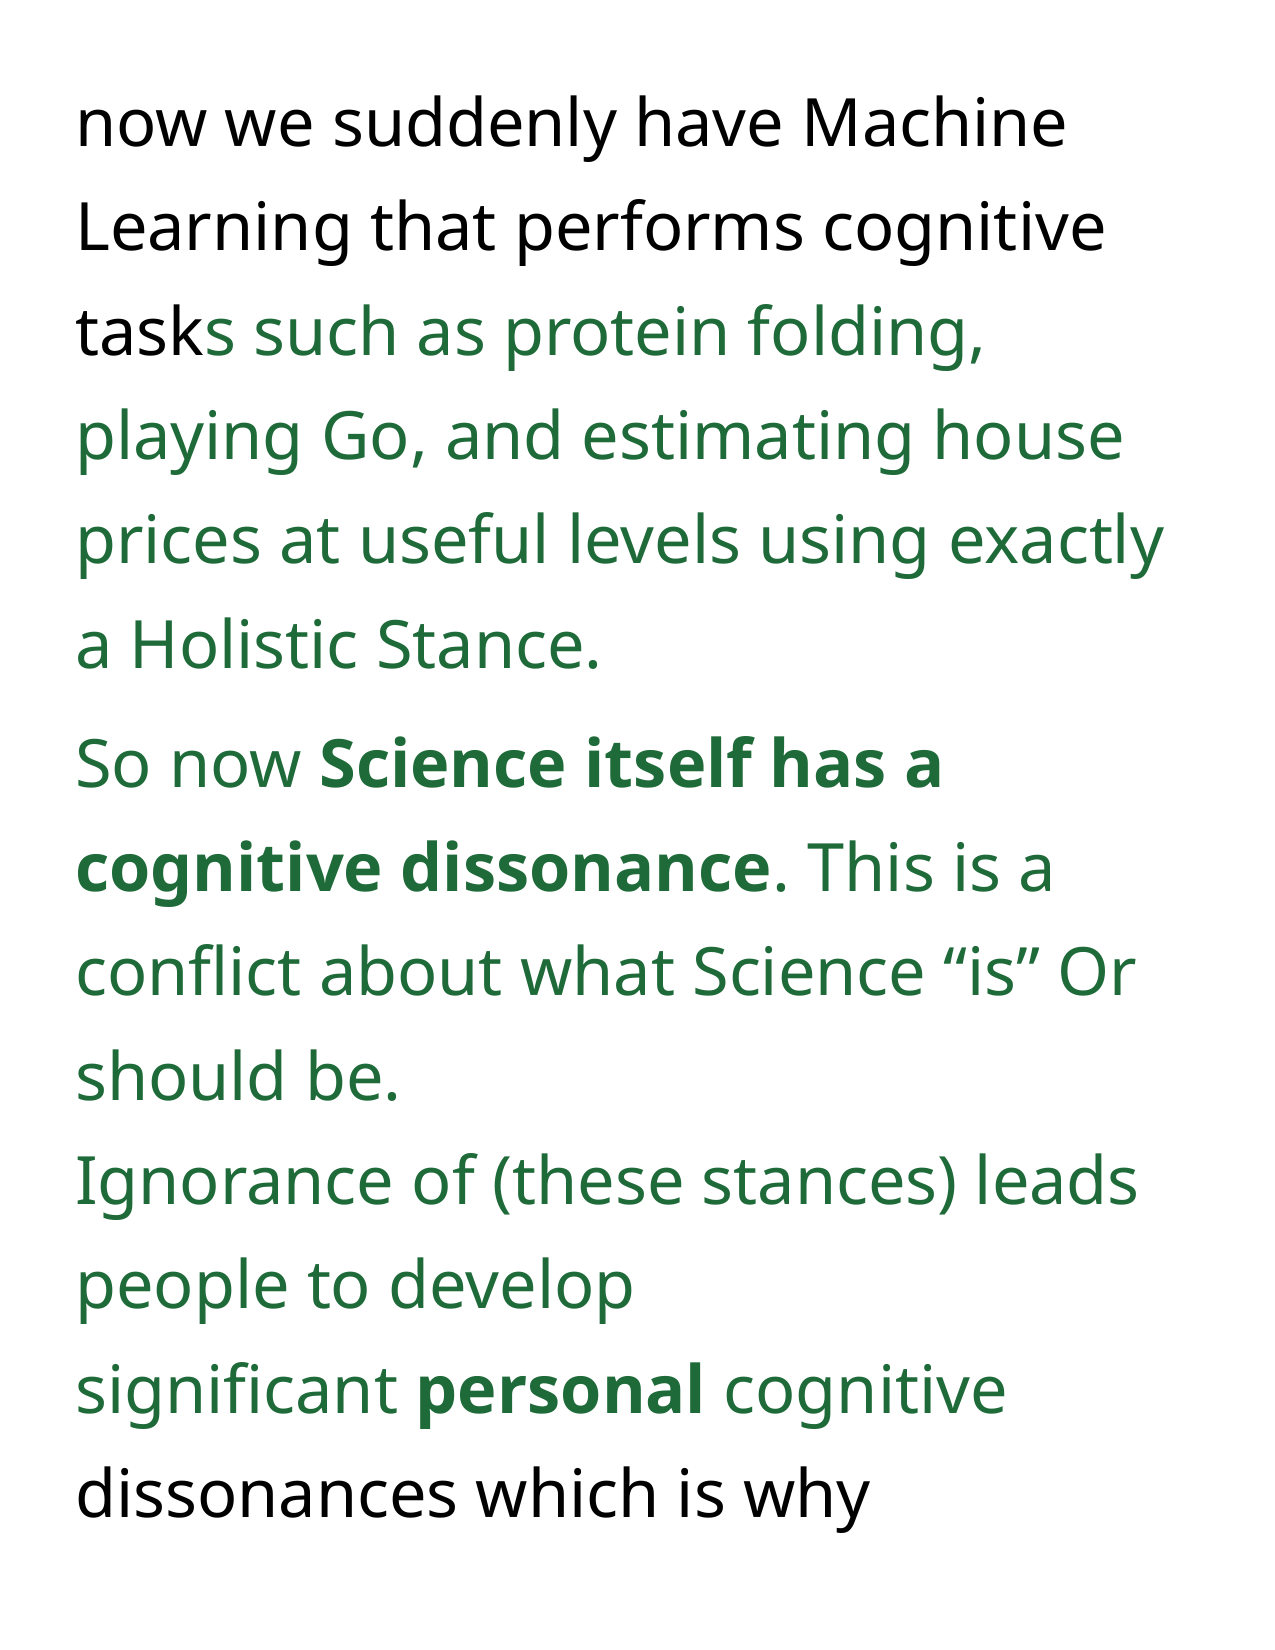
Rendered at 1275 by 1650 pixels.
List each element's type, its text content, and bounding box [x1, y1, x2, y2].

text So now Science itself has a cognitive dissonance. This is a conflict about what Science “is” Or should be. [75, 716, 1200, 1120]
text now we suddenly have Machine Learning that performs cognitive tasks such as protein folding, playing Go, and estimating house prices at useful levels using exactly a Holistic Stance. [75, 75, 1200, 688]
text Ignorance of (these stances) leads people to develop significant personal cognitive dissonances which is why [75, 1133, 1200, 1537]
